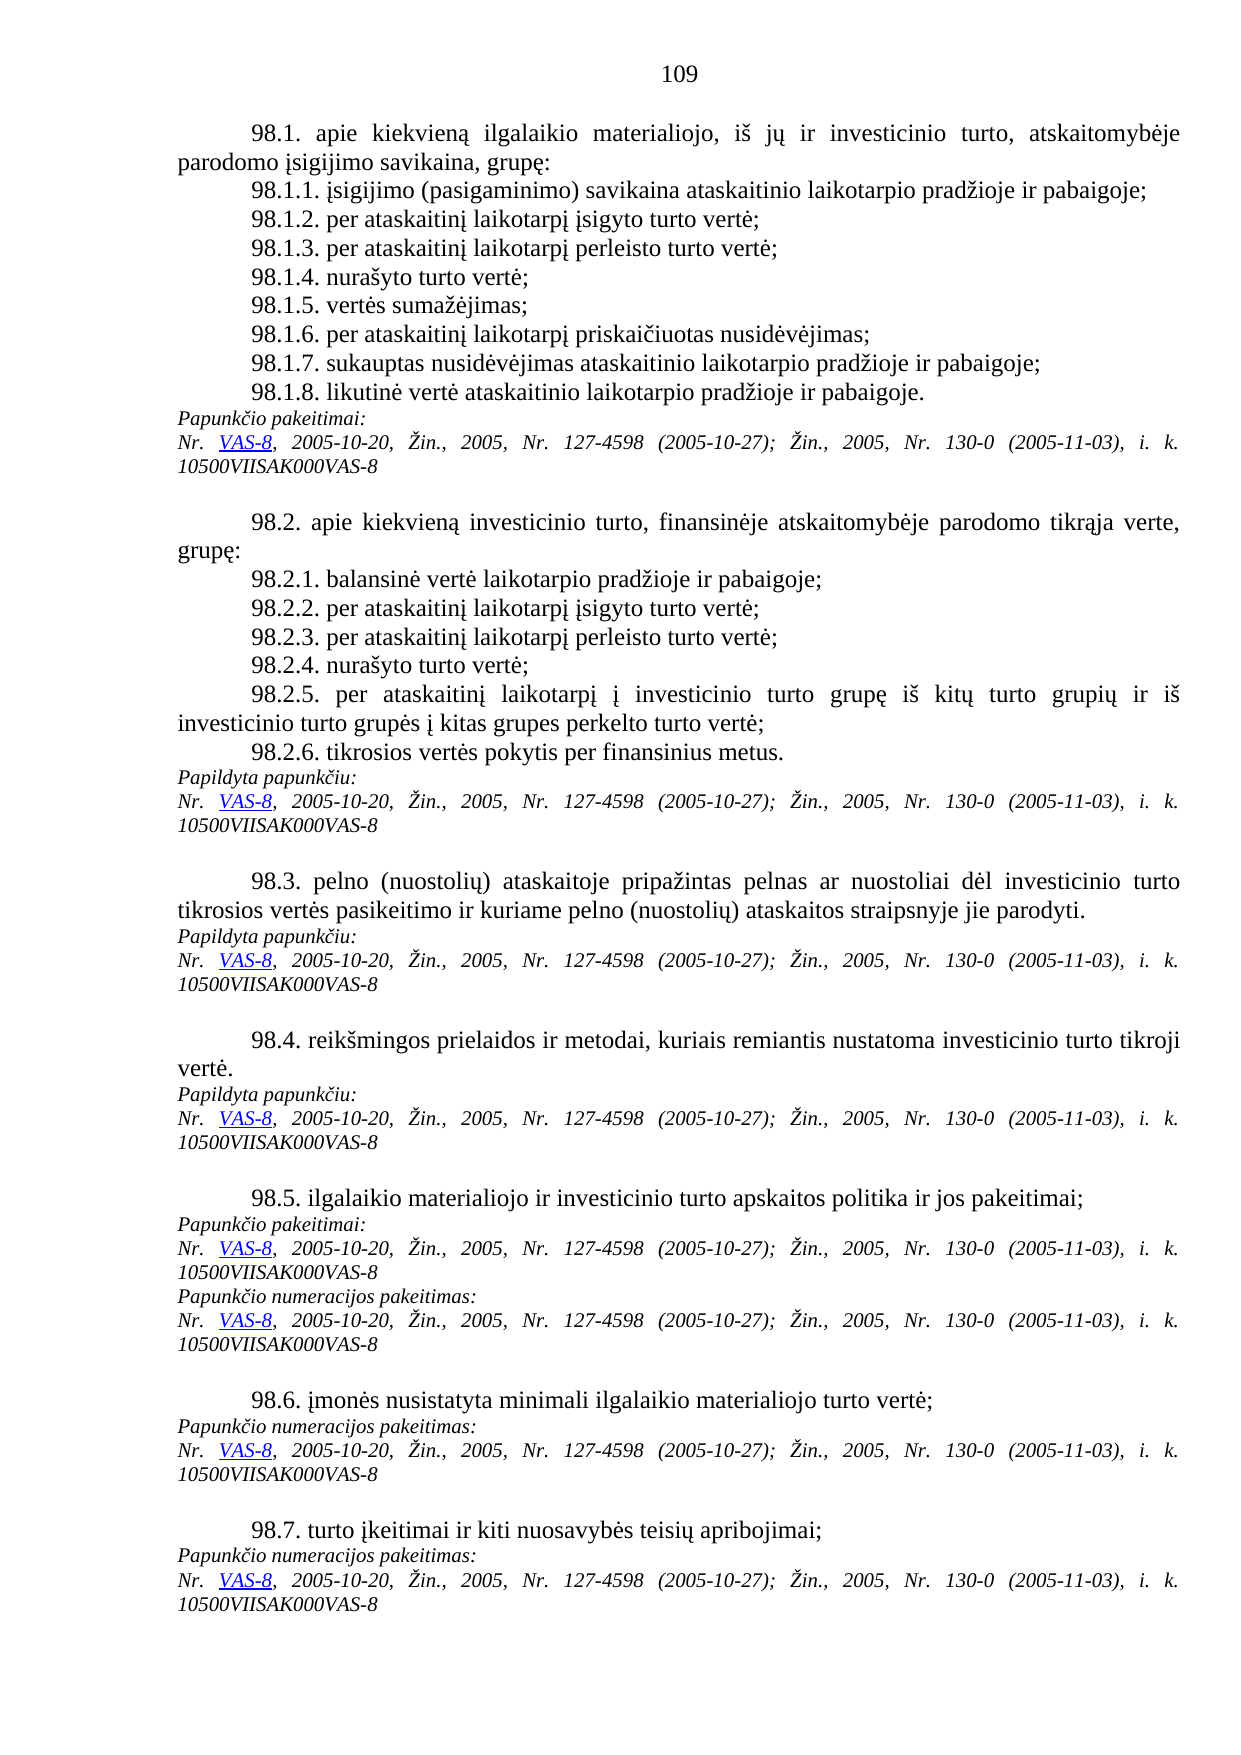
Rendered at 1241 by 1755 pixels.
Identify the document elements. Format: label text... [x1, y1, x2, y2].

text 98.2.6. tikrosios vertės pokytis per finansinius metus. [177, 737, 1181, 765]
text Nr. VAS-8, 2005-10-20, Žin., 2005, Nr. 127-4598 (2005-10-27); Žin., 2005, Nr. 130-0 (2005-11-03), i. k. 10500VIISAK000VAS-8 [177, 1236, 1181, 1284]
text 98.3. pelno (nuostolių) ataskaitoje pripažintas pelnas ar nuostoliai dėl investicinio turto tikrosios vertės pasikeitimo ir kuriame pelno (nuostolių) ataskaitos straipsnyje jie parodyti. [177, 866, 1181, 924]
text Papunkčio numeracijos pakeitimas: [177, 1284, 1181, 1308]
text 98.1.2. per ataskaitinį laikotarpį įsigyto turto vertė; [177, 204, 1181, 233]
text Papunkčio pakeitimai: [177, 406, 1181, 430]
text 98.1.3. per ataskaitinį laikotarpį perleisto turto vertė; [177, 233, 1181, 262]
text 98.2. apie kiekvieną investicinio turto, finansinėje atskaitomybėje parodomo tikrąja verte, grupę: [177, 507, 1181, 564]
text Nr. VAS-8, 2005-10-20, Žin., 2005, Nr. 127-4598 (2005-10-27); Žin., 2005, Nr. 130-0 (2005-11-03), i. k. 10500VIISAK000VAS-8 [177, 1308, 1181, 1356]
text Papildyta papunkčiu: [177, 924, 1181, 948]
text Nr. VAS-8, 2005-10-20, Žin., 2005, Nr. 127-4598 (2005-10-27); Žin., 2005, Nr. 130-0 (2005-11-03), i. k. 10500VIISAK000VAS-8 [177, 1438, 1181, 1486]
text Nr. VAS-8, 2005-10-20, Žin., 2005, Nr. 127-4598 (2005-10-27); Žin., 2005, Nr. 130-0 (2005-11-03), i. k. 10500VIISAK000VAS-8 [177, 1567, 1181, 1616]
text 98.2.1. balansinė vertė laikotarpio pradžioje ir pabaigoje; [177, 564, 1181, 593]
text 98.4. reikšmingos prielaidos ir metodai, kuriais remiantis nustatoma investicinio turto tikroji vertė. [177, 1025, 1181, 1082]
text Nr. VAS-8, 2005-10-20, Žin., 2005, Nr. 127-4598 (2005-10-27); Žin., 2005, Nr. 130-0 (2005-11-03), i. k. 10500VIISAK000VAS-8 [177, 1106, 1181, 1154]
text 98.1.6. per ataskaitinį laikotarpį priskaičiuotas nusidėvėjimas; [177, 319, 1181, 348]
text Papildyta papunkčiu: [177, 765, 1181, 789]
text 98.1.7. sukauptas nusidėvėjimas ataskaitinio laikotarpio pradžioje ir pabaigoje; [177, 348, 1181, 377]
text Papunkčio pakeitimai: [177, 1212, 1181, 1236]
text 98.2.5. per ataskaitinį laikotarpį į investicinio turto grupę iš kitų turto grupių ir iš investicinio turto grupės į kitas grupes perkelto turto vertė; [177, 679, 1181, 737]
text Papunkčio numeracijos pakeitimas: [177, 1414, 1181, 1438]
text 98.2.3. per ataskaitinį laikotarpį perleisto turto vertė; [177, 622, 1181, 650]
text 98.2.4. nurašyto turto vertė; [177, 650, 1181, 679]
text 98.6. įmonės nusistatyta minimali ilgalaikio materialiojo turto vertė; [177, 1385, 1181, 1414]
text Nr. VAS-8, 2005-10-20, Žin., 2005, Nr. 127-4598 (2005-10-27); Žin., 2005, Nr. 130-0 (2005-11-03), i. k. 10500VIISAK000VAS-8 [177, 430, 1181, 478]
text 98.1. apie kiekvieną ilgalaikio materialiojo, iš jų ir investicinio turto, atskaitomybėje parodomo įsigijimo savikaina, grupę: [177, 118, 1181, 176]
text Nr. VAS-8, 2005-10-20, Žin., 2005, Nr. 127-4598 (2005-10-27); Žin., 2005, Nr. 130-0 (2005-11-03), i. k. 10500VIISAK000VAS-8 [177, 948, 1181, 996]
text 98.1.1. įsigijimo (pasigaminimo) savikaina ataskaitinio laikotarpio pradžioje ir pabaigoje; [177, 176, 1181, 204]
text 98.2.2. per ataskaitinį laikotarpį įsigyto turto vertė; [177, 593, 1181, 622]
text Nr. VAS-8, 2005-10-20, Žin., 2005, Nr. 127-4598 (2005-10-27); Žin., 2005, Nr. 130-0 (2005-11-03), i. k. 10500VIISAK000VAS-8 [177, 789, 1181, 837]
text 98.1.4. nurašyto turto vertė; [177, 262, 1181, 291]
text 98.1.5. vertės sumažėjimas; [177, 291, 1181, 319]
text Papildyta papunkčiu: [177, 1082, 1181, 1106]
text 98.5. ilgalaikio materialiojo ir investicinio turto apskaitos politika ir jos pakeitimai; [177, 1183, 1181, 1212]
text 98.1.8. likutinė vertė ataskaitinio laikotarpio pradžioje ir pabaigoje. [177, 377, 1181, 406]
text 98.7. turto įkeitimai ir kiti nuosavybės teisių apribojimai; [177, 1515, 1181, 1543]
text Papunkčio numeracijos pakeitimas: [177, 1543, 1181, 1567]
